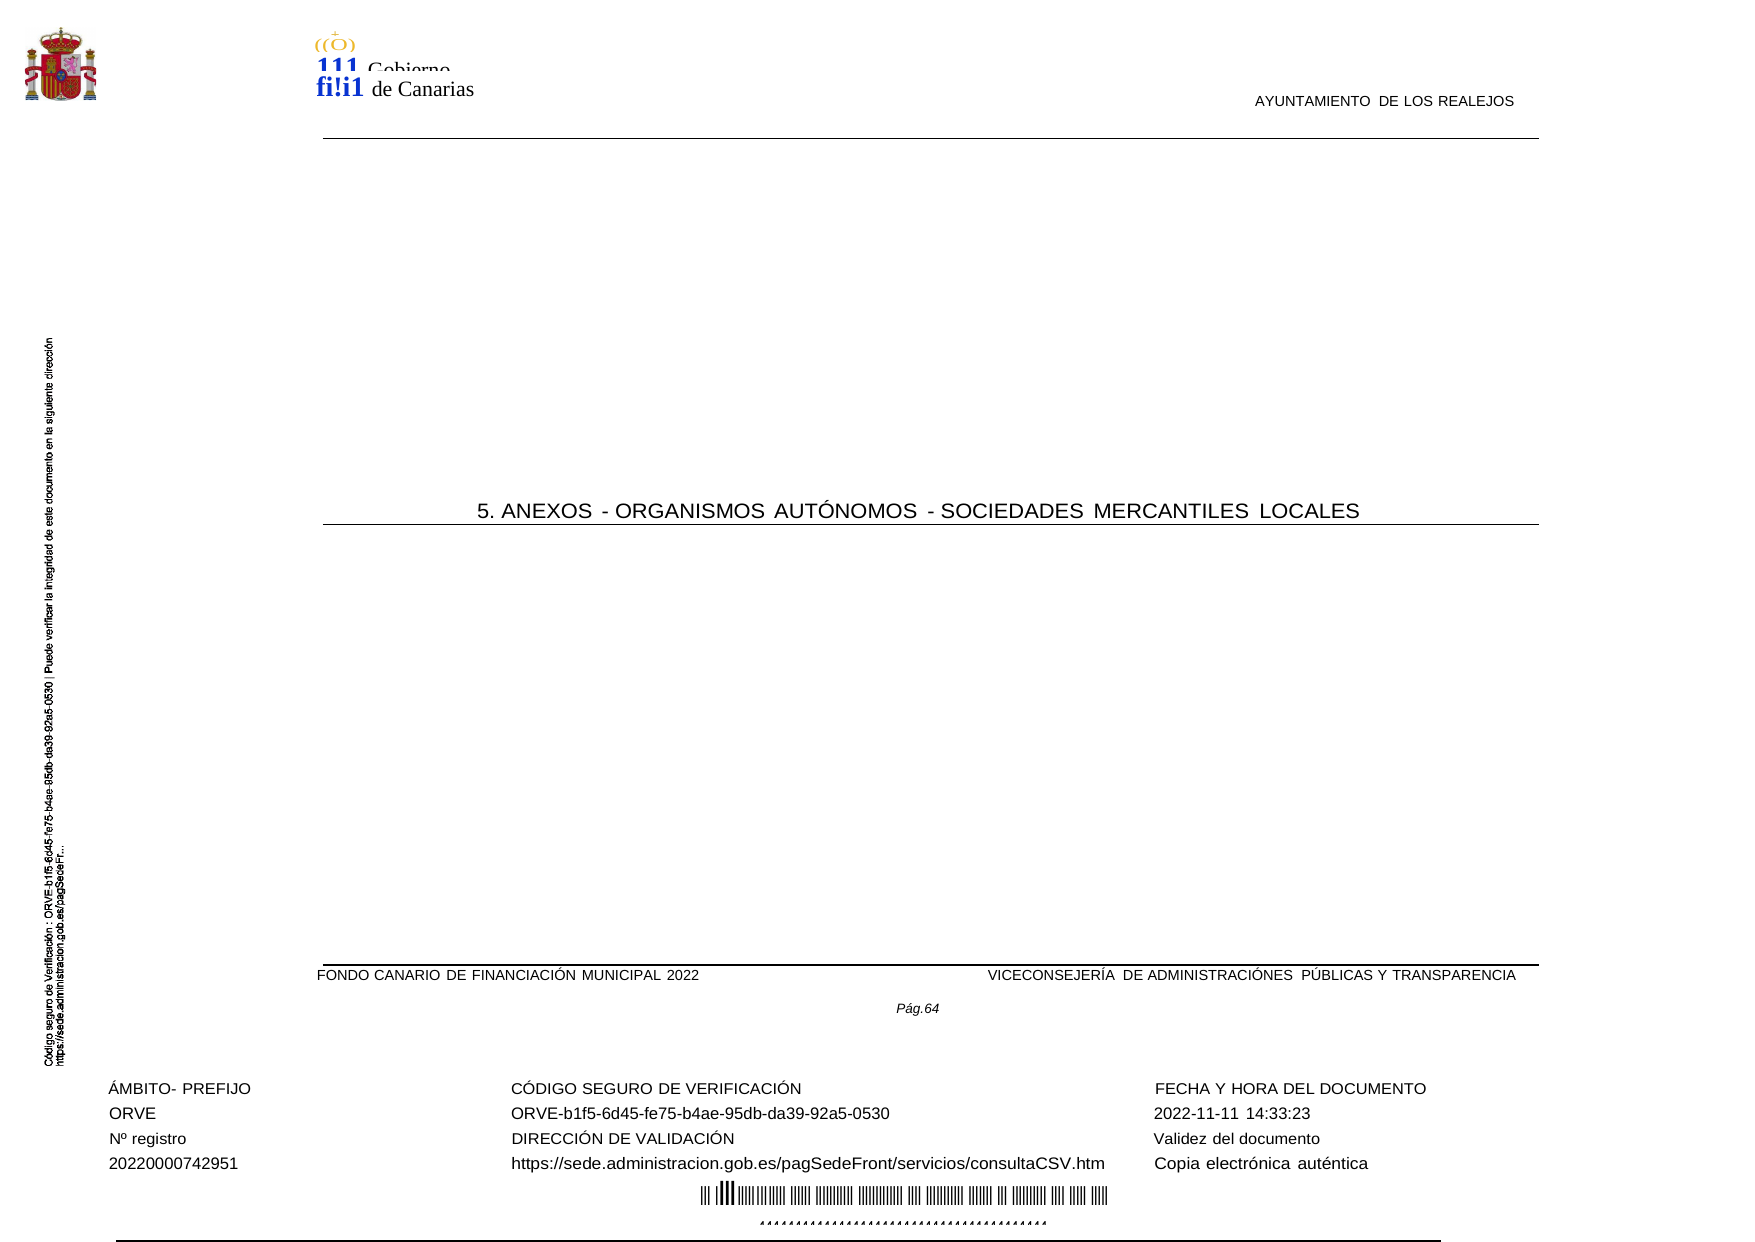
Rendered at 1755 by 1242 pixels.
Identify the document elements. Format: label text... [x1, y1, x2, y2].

text FONDO CANARIO DE FINANCIACIÓN MUNICIPAL 2022 VICECONSEJERÍA DE ADMINISTRACIÓNES PÚBLICAS Y TRANSPARENCIA [293, 967, 1539, 984]
text Pág.64 [895, 1001, 942, 1016]
text 5. ANEXOS - ORGANISMOS AUTÓNOMOS - SOCIEDADES MERCANTILES LOCALES [476, 499, 1361, 523]
